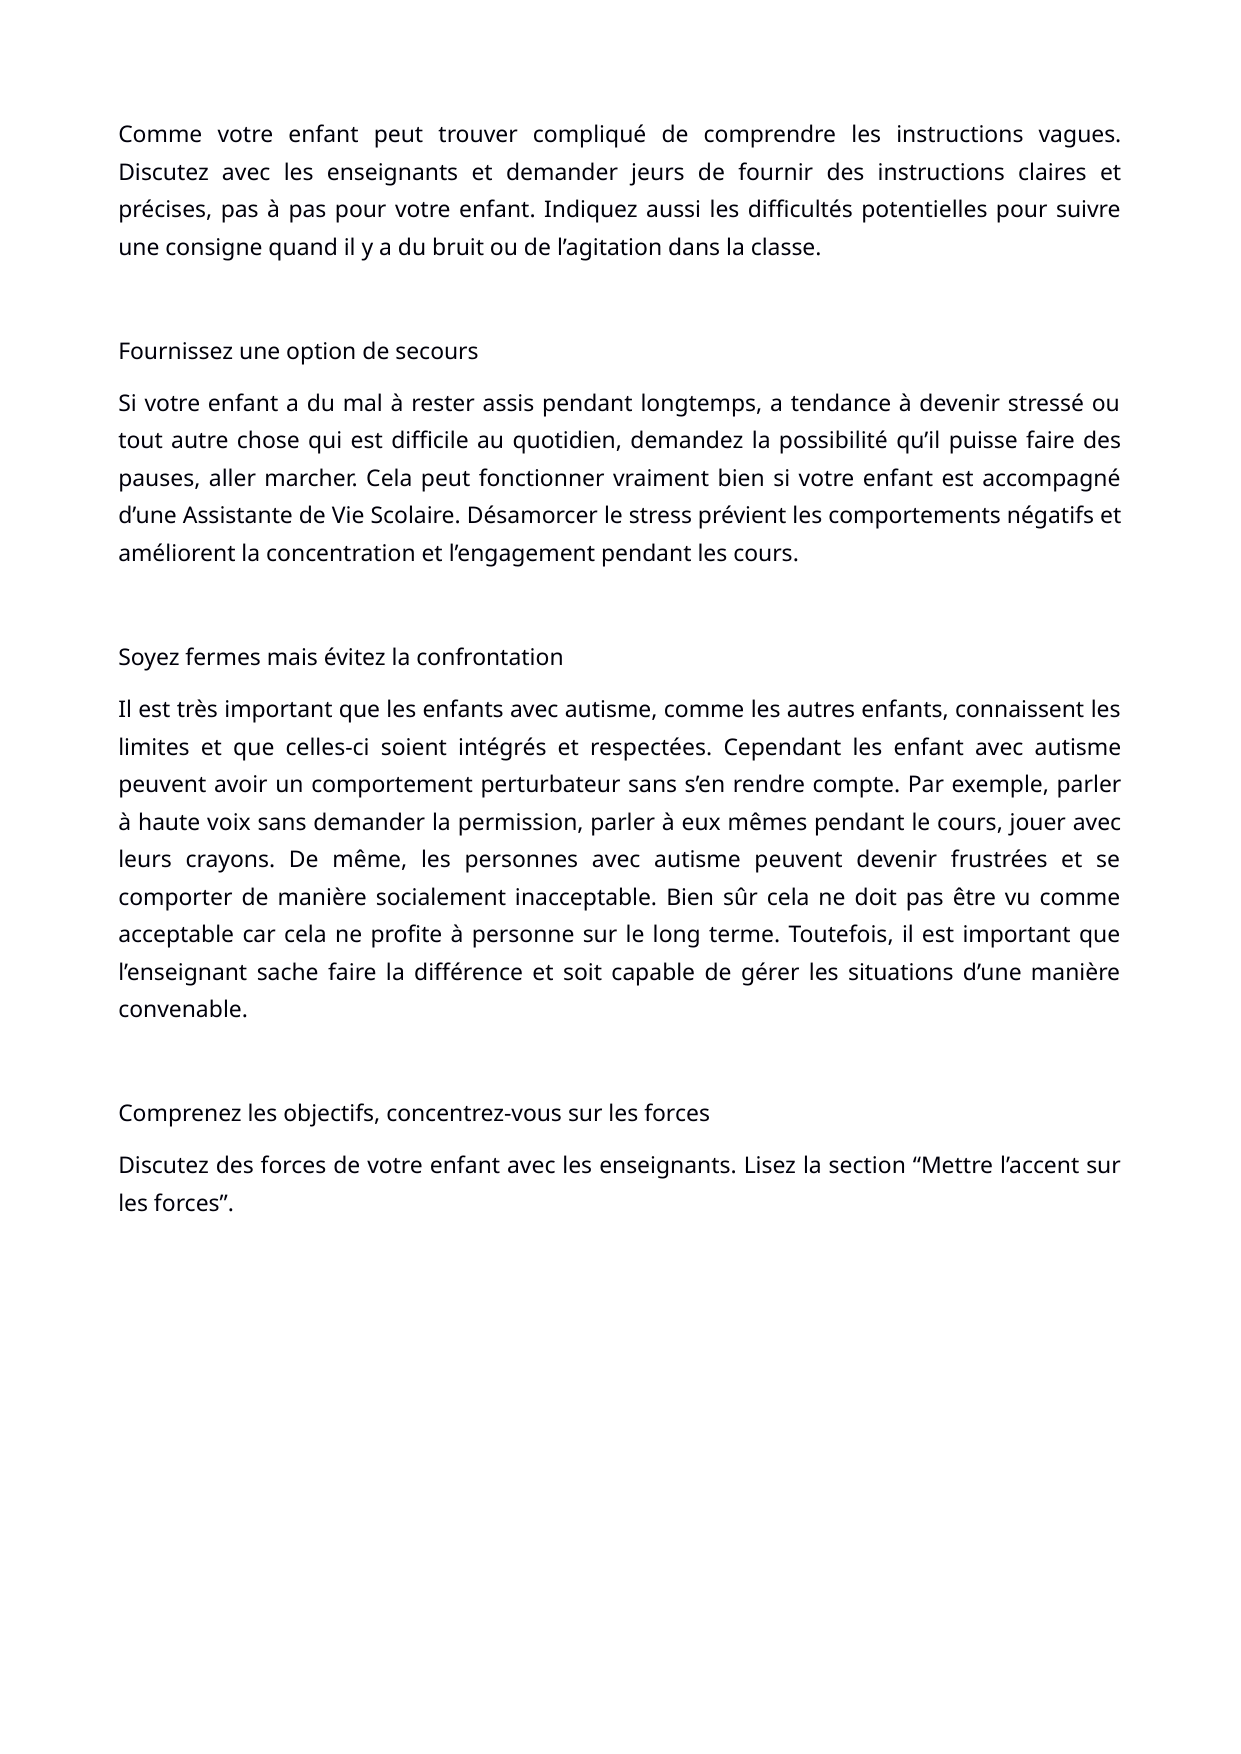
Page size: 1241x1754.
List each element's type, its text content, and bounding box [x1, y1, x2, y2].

text Comprenez les objectifs, concentrez-vous sur les forces [118, 1097, 1122, 1128]
text Si votre enfant a du mal à rester assis pendant longtemps, a tendance à devenir stressé ou tout autre chose qui est difficile au quotidien, demandez la possibilité qu’il puisse faire des pauses, aller marcher. Cela peut fonctionner vraiment bien si votre enfant est accompagné d’une Assistante de Vie Scolaire. Désamorcer le stress prévient les comportements négatifs et améliorent la concentration et l’engagement pendant les cours. [118, 387, 1122, 568]
text Il est très important que les enfants avec autisme, comme les autres enfants, connaissent les limites et que celles-ci soient intégrés et respectées. Cependant les enfant avec autisme peuvent avoir un comportement perturbateur sans s’en rendre compte. Par exemple, parler à haute voix sans demander la permission, parler à eux mêmes pendant le cours, jouer avec leurs crayons. De même, les personnes avec autisme peuvent devenir frustrées et se comporter de manière socialement inacceptable. Bien sûr cela ne doit pas être vu comme acceptable car cela ne profite à personne sur le long terme. Toutefois, il est important que l’enseignant sache faire la différence et soit capable de gérer les situations d’une manière convenable. [118, 693, 1122, 1024]
text Discutez des forces de votre enfant avec les enseignants. Lisez la section “Mettre l’accent sur les forces”. [118, 1149, 1122, 1218]
text Fournissez une option de secours [118, 335, 1122, 366]
text Comme votre enfant peut trouver compliqué de comprendre les instructions vagues. Discutez avec les enseignants et demander jeurs de fournir des instructions claires et précises, pas à pas pour votre enfant. Indiquez aussi les difficultés potentielles pour suivre une consigne quand il y a du bruit ou de l’agitation dans la classe. [118, 118, 1122, 262]
text Soyez fermes mais évitez la confrontation [118, 641, 1122, 672]
